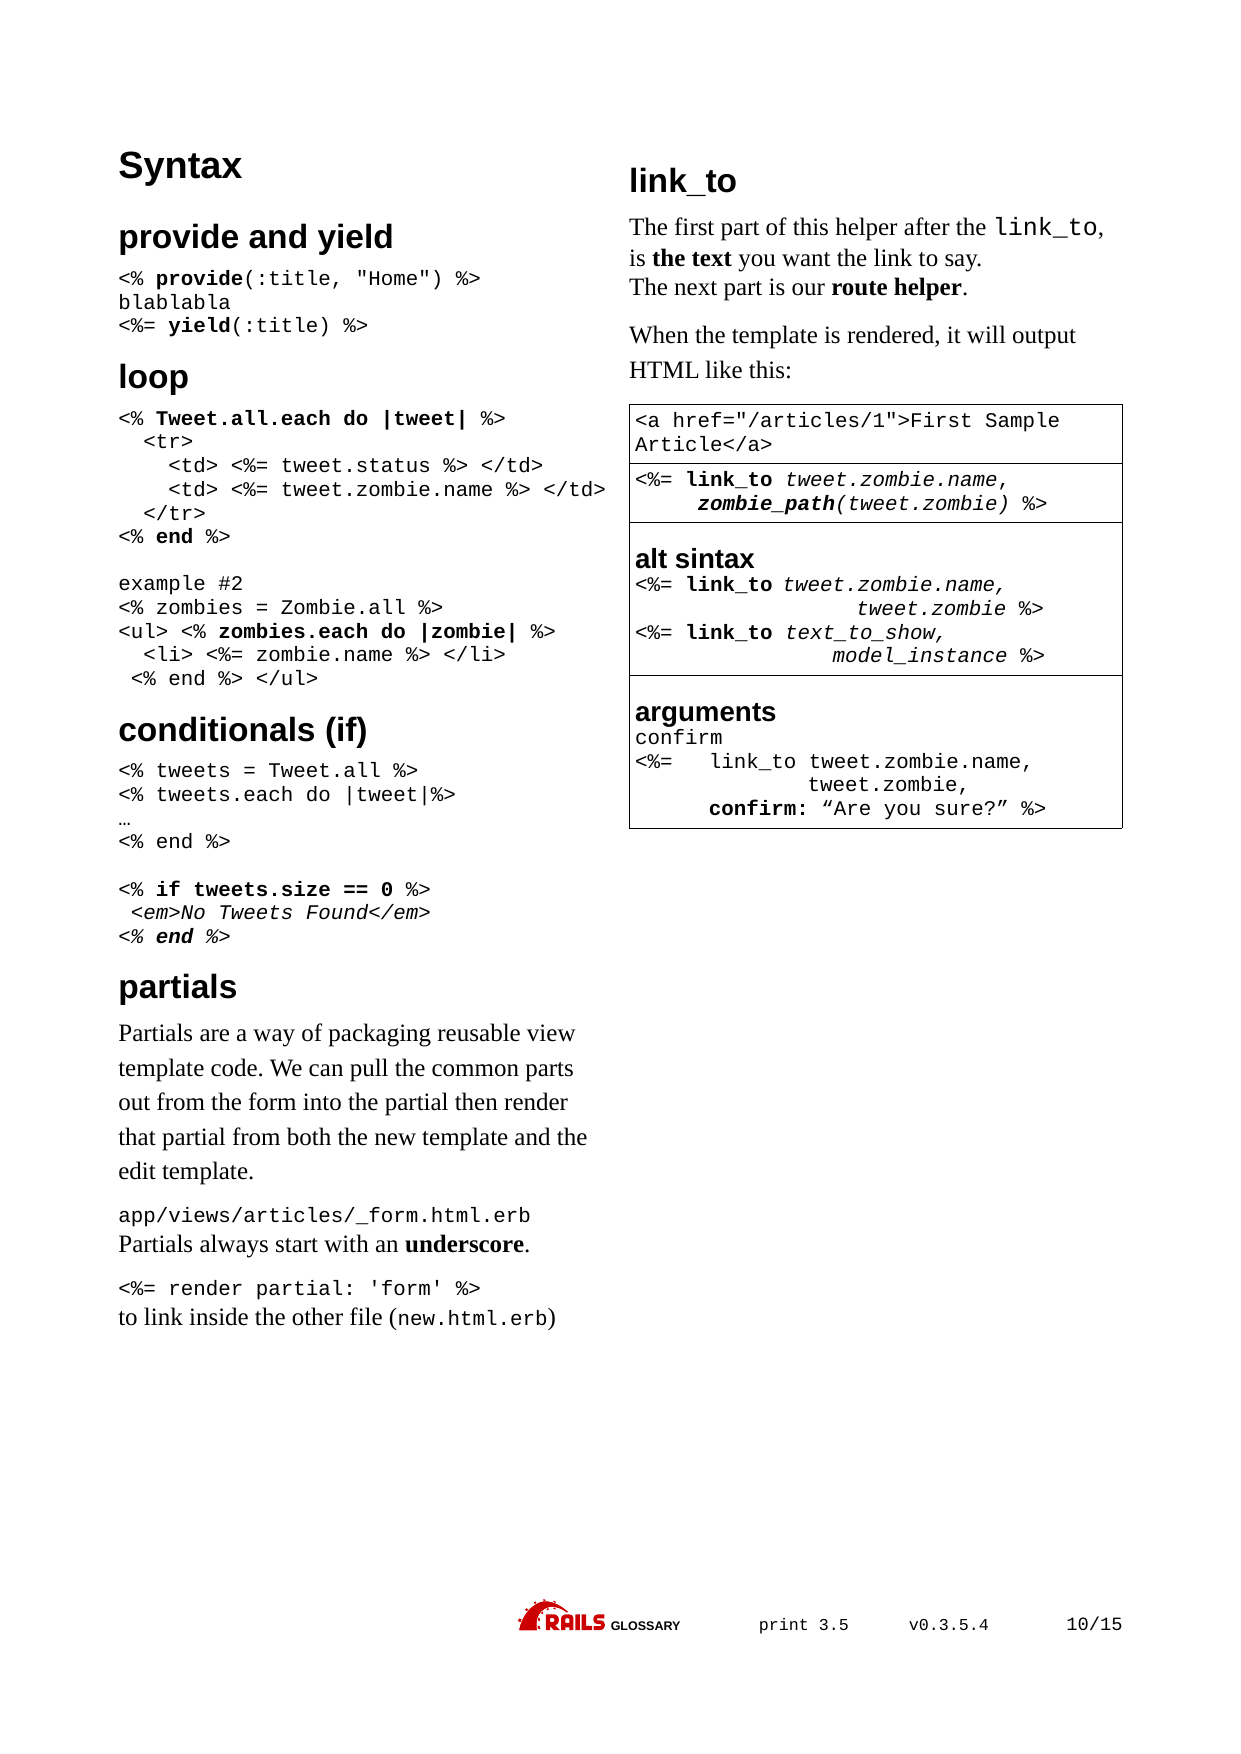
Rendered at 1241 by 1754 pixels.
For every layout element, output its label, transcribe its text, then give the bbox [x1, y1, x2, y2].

text <% end %> [118, 526, 611, 550]
text example #2 [118, 573, 611, 597]
subtitle conditionals (if) [118, 709, 611, 748]
text Partials always start with an underscore. [118, 1229, 611, 1258]
subtitle partials [118, 967, 611, 1006]
text <% Tweet.all.each do |tweet| %> [118, 408, 611, 432]
table_cell <%= link_to tweet.zombie.name, zombie_path(tweet.zombie) %> [630, 464, 1122, 522]
text </tr> [118, 502, 611, 526]
text The next part is our route helper. [629, 272, 1122, 300]
text When the template is rendered, it will output HTML like this: [629, 321, 1122, 384]
text <%= yield(:title) %> [118, 315, 611, 339]
text <% provide(:title, "Home") %> [118, 268, 611, 292]
text The first part of this helper after the link_to, is the text you want the link to say. [629, 212, 1122, 272]
text <% tweets = Tweet.all %> [118, 761, 611, 784]
subtitle loop [118, 357, 611, 395]
table_cell alt sintax <%= link_to tweet.zombie.name, tweet.zombie %> <%= link_to text_to_show, model_instance %> [630, 523, 1122, 675]
text <%= render partial: 'form' %> [118, 1278, 611, 1302]
text <% zombies = Zombie.all %> [118, 597, 611, 621]
subtitle provide and yield [118, 217, 611, 256]
text to link inside the other file (new.html.erb) [118, 1302, 611, 1331]
text <td> <%= tweet.zombie.name %> </td> [118, 479, 611, 502]
text Partials are a way of packaging reusable view template code. We can pull the common parts out from the form into the partial then render that partial from both the new template and the edit template. [118, 1018, 611, 1185]
table_header <a href="/articles/1">First Sample Article</a> [630, 405, 1122, 463]
text … [118, 808, 611, 831]
text <li> <%= zombie.name %> </li> [118, 644, 611, 668]
subtitle link_to [629, 161, 1122, 199]
text <ul> <% zombies.each do |zombie| %> [118, 621, 611, 644]
text <% end %> [118, 926, 611, 950]
text <td> <%= tweet.status %> </td> [118, 455, 611, 479]
text <% end %> </ul> [118, 668, 611, 692]
text <em>No Tweets Found</em> [118, 902, 611, 926]
table_cell arguments confirm <%= link_to tweet.zombie.name, tweet.zombie, confirm: “Are you sure?” %> [630, 676, 1122, 827]
text <% end %> [118, 831, 611, 855]
text <% if tweets.size == 0 %> [118, 879, 611, 902]
text <tr> [118, 432, 611, 455]
text app/views/articles/_form.html.erb [118, 1206, 611, 1229]
text blablabla [118, 292, 611, 315]
text <% tweets.each do |tweet|%> [118, 784, 611, 808]
subtitle Syntax [118, 143, 611, 187]
